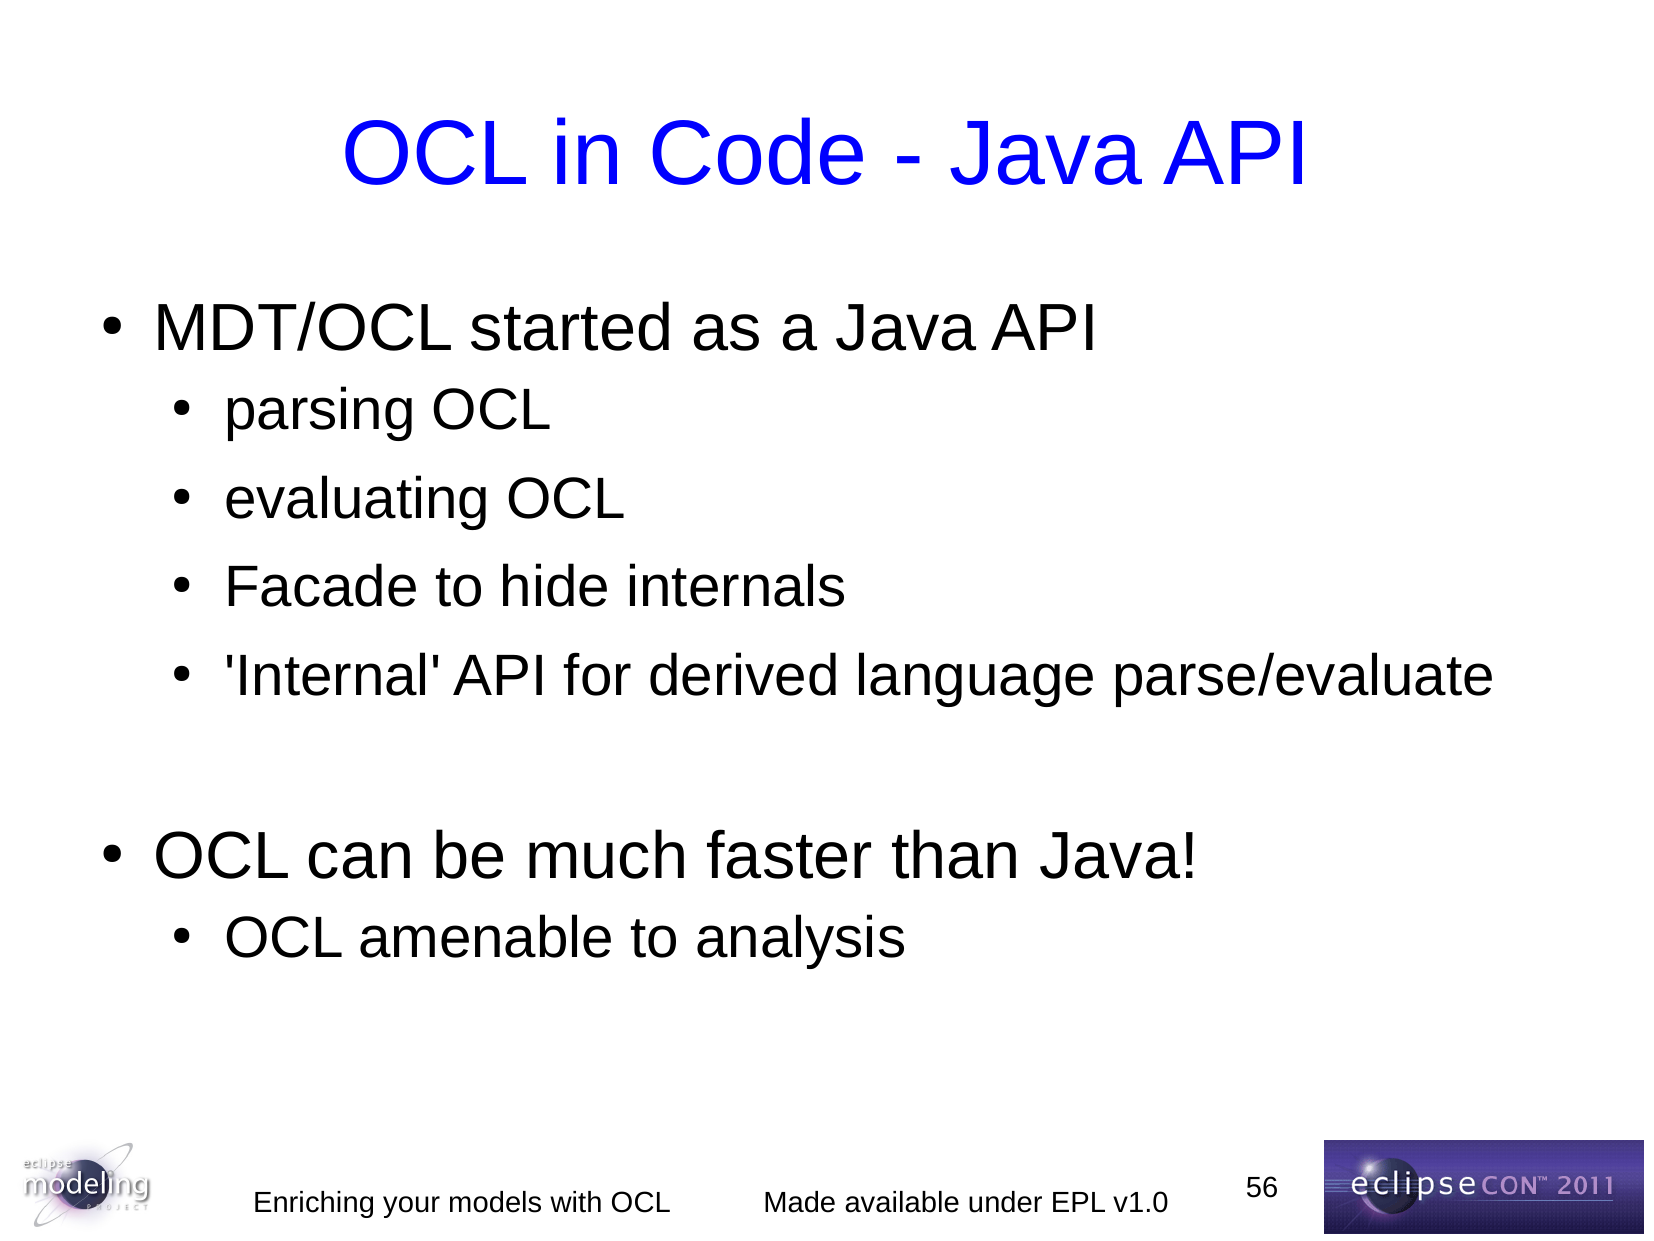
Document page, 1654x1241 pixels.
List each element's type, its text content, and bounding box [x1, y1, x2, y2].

picture [1324, 1140, 1644, 1234]
picture [9, 1136, 156, 1235]
list MDT/OCL started as a Java API parsing OCL evaluating OCL Facade to hide internals 'Internal' API for derived language parse/evaluate OCL can be much faster than Java! OCL amenable to analysis [82, 290, 1571, 1094]
title OCL in Code - Java API [82, 56, 1571, 250]
